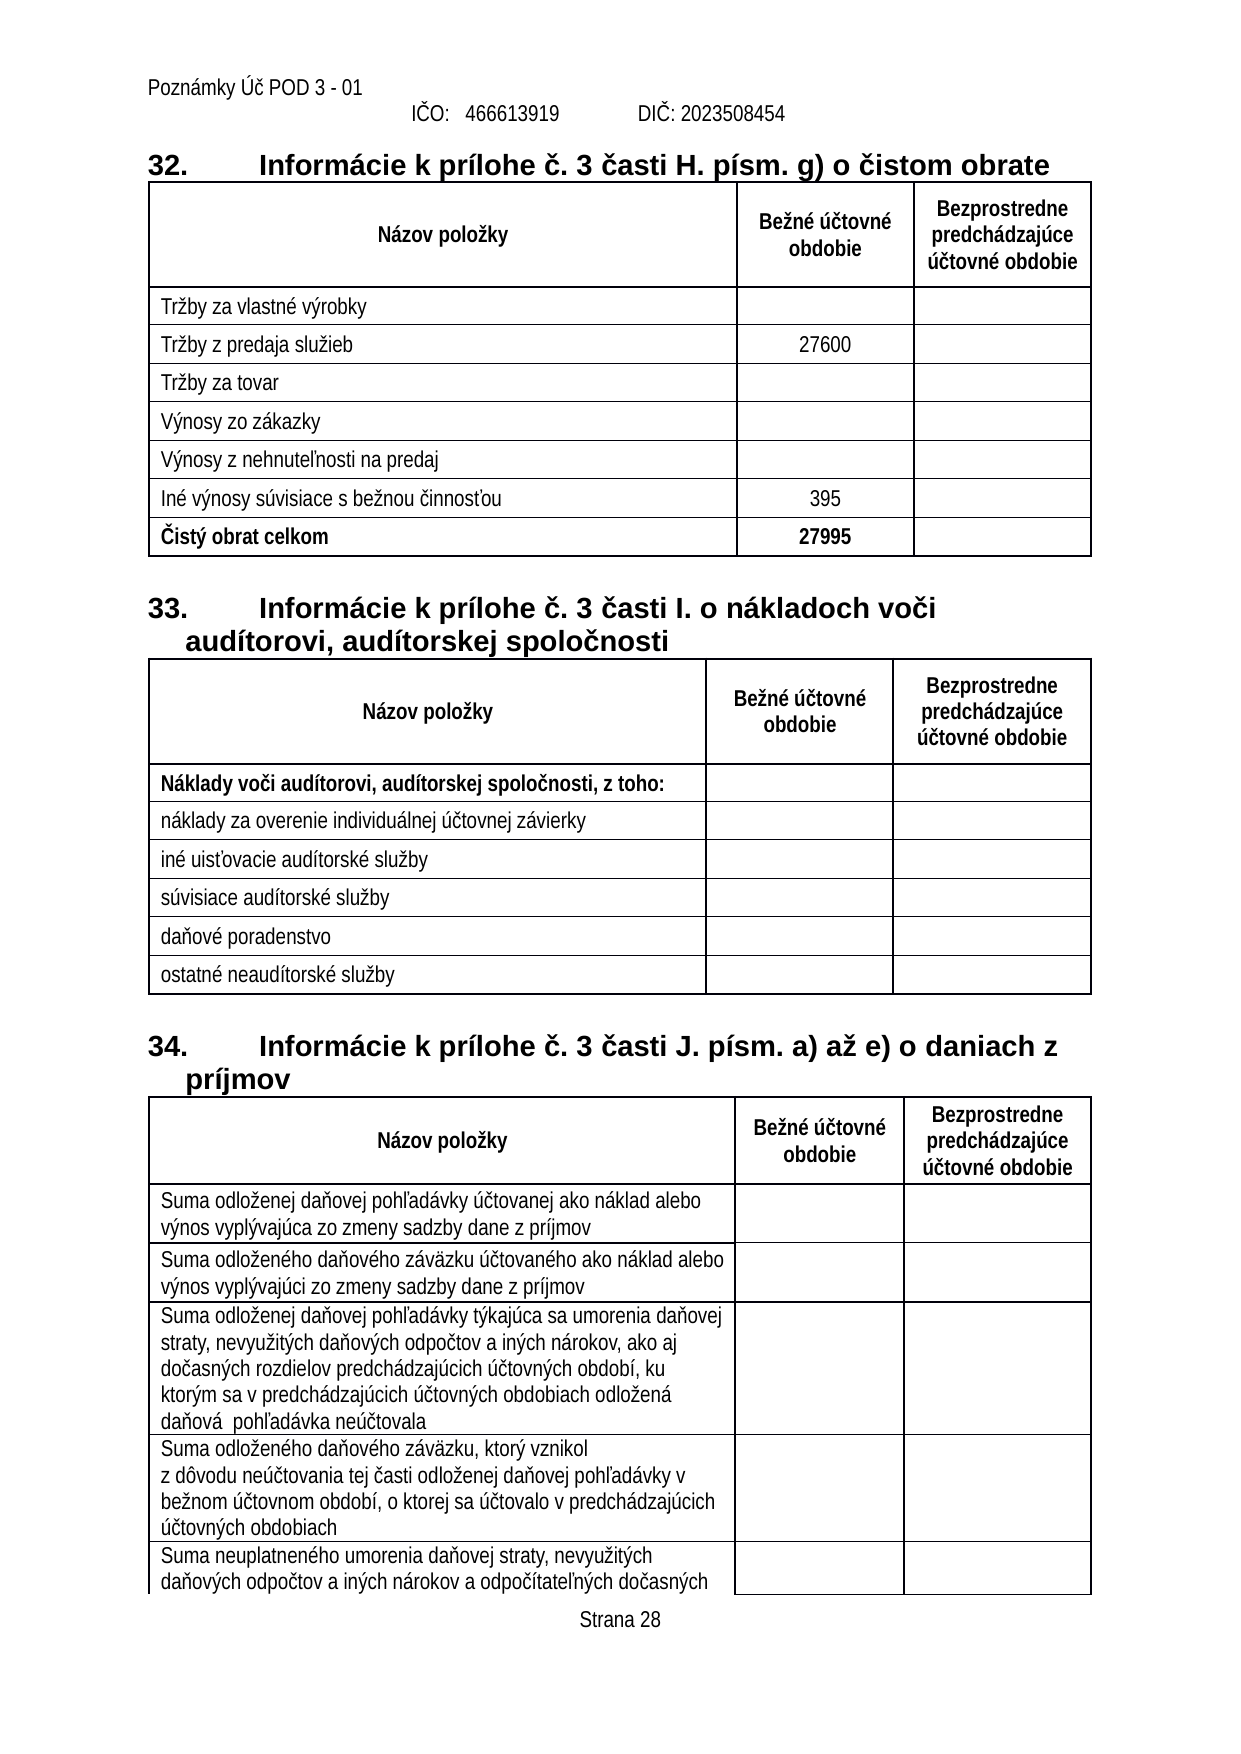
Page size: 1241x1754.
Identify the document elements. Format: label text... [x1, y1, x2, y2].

table_cell [915, 441, 1090, 478]
table_header Bežné účtovné obdobie [707, 660, 892, 762]
table_header Názov položky [150, 183, 736, 286]
table_cell [707, 840, 892, 878]
table_cell [736, 1435, 903, 1541]
list Informácie k prílohe č. 3 časti H. písm. g) o čistom obrate [148, 148, 1092, 181]
table_cell iné uisťovacie audítorské služby [150, 840, 705, 878]
table_cell [894, 956, 1090, 993]
table_cell [905, 1542, 1090, 1594]
table_cell [736, 1303, 903, 1434]
table_cell Tržby za tovar [150, 364, 736, 401]
table_header Bežné účtovné obdobie [736, 1098, 903, 1183]
table_cell [738, 402, 913, 440]
table_cell Iné výnosy súvisiace s bežnou činnosťou [150, 479, 736, 517]
table_cell Výnosy zo zákazky [150, 402, 736, 440]
table_cell [736, 1243, 903, 1301]
table_cell Tržby z predaja služieb [150, 325, 736, 363]
list Informácie k prílohe č. 3 časti I. o nákladoch voči audítorovi, audítorskej spoločnosti [148, 591, 1092, 658]
table_cell [915, 288, 1090, 324]
table_cell Výnosy z nehnuteľnosti na predaj [150, 441, 736, 478]
table_cell [915, 518, 1090, 555]
table_cell Suma odloženého daňového záväzku účtovaného ako náklad alebo výnos vyplývajúci zo zmeny sadzby dane z príjmov [150, 1244, 734, 1301]
table_cell [707, 917, 892, 954]
table_cell [738, 288, 913, 324]
table_cell [894, 917, 1090, 954]
table_cell [905, 1435, 1090, 1541]
table_cell [905, 1243, 1090, 1301]
table_cell [707, 802, 892, 839]
table_cell [894, 802, 1090, 839]
list Informácie k prílohe č. 3 časti J. písm. a) až e) o daniach z príjmov [148, 1029, 1092, 1096]
table_cell [905, 1185, 1090, 1242]
table_cell ostatné neaudítorské služby [150, 956, 705, 993]
table_header Názov položky [150, 1098, 734, 1183]
table_cell [738, 364, 913, 401]
table_cell [738, 441, 913, 478]
table_cell 395 [738, 479, 913, 517]
table_cell [894, 879, 1090, 916]
table_cell Suma neuplatneného umorenia daňovej straty, nevyužitých daňových odpočtov a iných nárokov a odpočítateľných dočasných [150, 1542, 734, 1594]
table_cell [915, 325, 1090, 363]
table_header Bezprostredne predchádzajúce účtovné obdobie [894, 660, 1090, 762]
table_cell [707, 765, 892, 801]
table_cell [736, 1542, 903, 1594]
table_header Bezprostredne predchádzajúce účtovné obdobie [915, 183, 1090, 286]
table_header Bežné účtovné obdobie [738, 183, 913, 286]
table_cell [915, 364, 1090, 401]
table_header Názov položky [150, 660, 705, 762]
table_cell Náklady voči audítorovi, audítorskej spoločnosti, z toho: [150, 765, 705, 801]
table_cell 27995 [738, 518, 913, 555]
table_cell Čistý obrat celkom [150, 518, 736, 555]
table_cell náklady za overenie individuálnej účtovnej závierky [150, 802, 705, 839]
table_cell Suma odloženej daňovej pohľadávky týkajúca sa umorenia daňovej straty, nevyužitých daňových odpočtov a iných nárokov, ako aj dočasných rozdielov predchádzajúcich účtovných období, ku ktorým sa v predchádzajúcich účtovných obdobiach odložená daňová pohľadávka neúčtovala [150, 1303, 734, 1434]
table_cell Suma odloženého daňového záväzku, ktorý vznikol z dôvodu neúčtovania tej časti odloženej daňovej pohľadávky v bežnom účtovnom období, o ktorej sa účtovalo v predchádzajúcich účtovných obdobiach [150, 1435, 734, 1541]
table_cell daňové poradenstvo [150, 917, 705, 954]
table_cell [707, 879, 892, 916]
table_cell súvisiace audítorské služby [150, 879, 705, 916]
table_cell [905, 1303, 1090, 1434]
table_cell [915, 402, 1090, 440]
table_cell [707, 956, 892, 993]
table_cell [894, 765, 1090, 801]
table_cell Suma odloženej daňovej pohľadávky účtovanej ako náklad alebo výnos vyplývajúca zo zmeny sadzby dane z príjmov [150, 1185, 734, 1242]
table_cell 27600 [738, 325, 913, 363]
table_cell Tržby za vlastné výrobky [150, 288, 736, 324]
table_cell [736, 1185, 903, 1242]
table_header Bezprostredne predchádzajúce účtovné obdobie [905, 1098, 1090, 1183]
table_cell [915, 479, 1090, 517]
table_cell [894, 840, 1090, 878]
